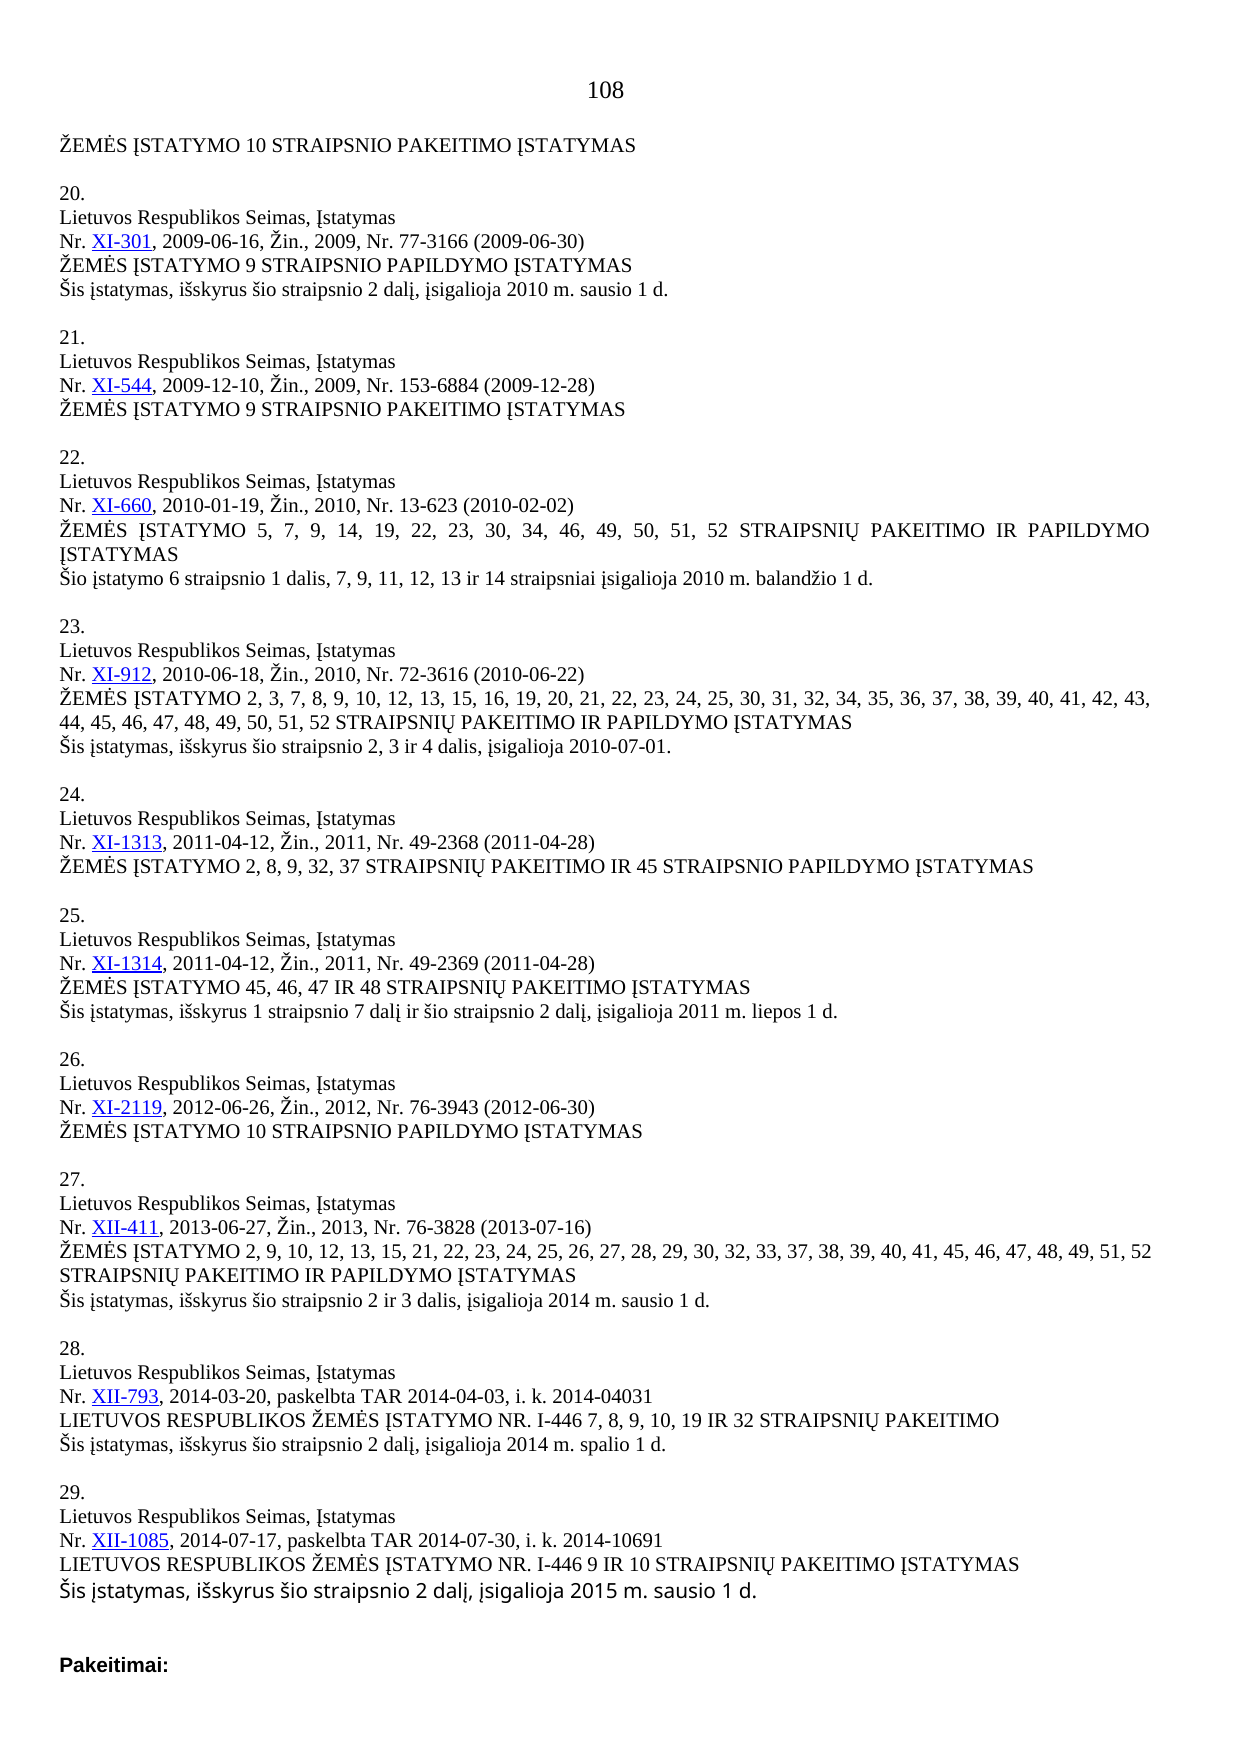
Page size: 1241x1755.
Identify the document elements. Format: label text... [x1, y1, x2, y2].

text Nr. XI-301, 2009-06-16, Žin., 2009, Nr. 77-3166 (2009-06-30) [59, 229, 1152, 253]
text 23. [59, 614, 1152, 638]
text 27. [59, 1167, 1152, 1191]
text LIETUVOS RESPUBLIKOS ŽEMĖS ĮSTATYMO NR. I-446 9 IR 10 STRAIPSNIŲ PAKEITIMO ĮSTATYMAS [59, 1552, 1152, 1576]
text Nr. XI-660, 2010-01-19, Žin., 2010, Nr. 13-623 (2010-02-02) [59, 493, 1152, 517]
text Lietuvos Respublikos Seimas, Įstatymas [59, 469, 1152, 493]
text ŽEMĖS ĮSTATYMO 2, 3, 7, 8, 9, 10, 12, 13, 15, 16, 19, 20, 21, 22, 23, 24, 25, 30, 31, 32, 34, 35, 36, 37, 38, 39, 40, 41, 42, 43, 44, 45, 46, 47, 48, 49, 50, 51, 52 STRAIPSNIŲ PAKEITIMO IR PAPILDYMO ĮSTATYMAS [59, 686, 1152, 734]
text ŽEMĖS ĮSTATYMO 10 STRAIPSNIO PAKEITIMO ĮSTATYMAS [59, 132, 1152, 157]
text Nr. XI-912, 2010-06-18, Žin., 2010, Nr. 72-3616 (2010-06-22) [59, 662, 1152, 686]
text 24. [59, 782, 1152, 806]
text Lietuvos Respublikos Seimas, Įstatymas [59, 349, 1152, 373]
text LIETUVOS RESPUBLIKOS ŽEMĖS ĮSTATYMO NR. I-446 7, 8, 9, 10, 19 IR 32 STRAIPSNIŲ PAKEITIMO [59, 1408, 1152, 1432]
text ŽEMĖS ĮSTATYMO 10 STRAIPSNIO PAPILDYMO ĮSTATYMAS [59, 1119, 1152, 1143]
text Lietuvos Respublikos Seimas, Įstatymas [59, 638, 1152, 662]
text Nr. XI-1313, 2011-04-12, Žin., 2011, Nr. 49-2368 (2011-04-28) [59, 830, 1152, 854]
text 22. [59, 445, 1152, 469]
text Šis įstatymas, išskyrus šio straipsnio 2 ir 3 dalis, įsigalioja 2014 m. sausio 1 d. [59, 1287, 1152, 1312]
text ŽEMĖS ĮSTATYMO 45, 46, 47 IR 48 STRAIPSNIŲ PAKEITIMO ĮSTATYMAS [59, 975, 1152, 999]
text Nr. XI-1314, 2011-04-12, Žin., 2011, Nr. 49-2369 (2011-04-28) [59, 951, 1152, 975]
text Nr. XII-411, 2013-06-27, Žin., 2013, Nr. 76-3828 (2013-07-16) [59, 1215, 1152, 1239]
text ŽEMĖS ĮSTATYMO 9 STRAIPSNIO PAPILDYMO ĮSTATYMAS [59, 253, 1152, 277]
text ŽEMĖS ĮSTATYMO 2, 8, 9, 32, 37 STRAIPSNIŲ PAKEITIMO IR 45 STRAIPSNIO PAPILDYMO ĮSTATYMAS [59, 854, 1152, 878]
text Lietuvos Respublikos Seimas, Įstatymas [59, 927, 1152, 951]
text Šis įstatymas, išskyrus šio straipsnio 2 dalį, įsigalioja 2015 m. sausio 1 d. [59, 1576, 1152, 1605]
text 21. [59, 325, 1152, 349]
text Lietuvos Respublikos Seimas, Įstatymas [59, 806, 1152, 830]
text Šio įstatymo 6 straipsnio 1 dalis, 7, 9, 11, 12, 13 ir 14 straipsniai įsigalioja 2010 m. balandžio 1 d. [59, 566, 1152, 590]
text ŽEMĖS ĮSTATYMO 9 STRAIPSNIO PAKEITIMO ĮSTATYMAS [59, 397, 1152, 421]
text Pakeitimai: [59, 1653, 1152, 1677]
text ŽEMĖS ĮSTATYMO 5, 7, 9, 14, 19, 22, 23, 30, 34, 46, 49, 50, 51, 52 STRAIPSNIŲ PAKEITIMO IR PAPILDYMO ĮSTATYMAS [59, 517, 1152, 566]
text Nr. XI-2119, 2012-06-26, Žin., 2012, Nr. 76-3943 (2012-06-30) [59, 1095, 1152, 1119]
text Nr. XII-793, 2014-03-20, paskelbta TAR 2014-04-03, i. k. 2014-04031 [59, 1384, 1152, 1408]
text Lietuvos Respublikos Seimas, Įstatymas [59, 205, 1152, 229]
text Lietuvos Respublikos Seimas, Įstatymas [59, 1071, 1152, 1095]
text Šis įstatymas, išskyrus šio straipsnio 2, 3 ir 4 dalis, įsigalioja 2010-07-01. [59, 734, 1152, 758]
text 28. [59, 1336, 1152, 1360]
text Šis įstatymas, išskyrus 1 straipsnio 7 dalį ir šio straipsnio 2 dalį, įsigalioja 2011 m. liepos 1 d. [59, 999, 1152, 1023]
text Lietuvos Respublikos Seimas, Įstatymas [59, 1504, 1152, 1528]
text 25. [59, 902, 1152, 927]
text 29. [59, 1480, 1152, 1504]
text 26. [59, 1047, 1152, 1071]
text Nr. XII-1085, 2014-07-17, paskelbta TAR 2014-07-30, i. k. 2014-10691 [59, 1528, 1152, 1552]
text Lietuvos Respublikos Seimas, Įstatymas [59, 1360, 1152, 1384]
text ŽEMĖS ĮSTATYMO 2, 9, 10, 12, 13, 15, 21, 22, 23, 24, 25, 26, 27, 28, 29, 30, 32, 33, 37, 38, 39, 40, 41, 45, 46, 47, 48, 49, 51, 52 STRAIPSNIŲ PAKEITIMO IR PAPILDYMO ĮSTATYMAS [59, 1239, 1152, 1287]
text Lietuvos Respublikos Seimas, Įstatymas [59, 1191, 1152, 1215]
text Nr. XI-544, 2009-12-10, Žin., 2009, Nr. 153-6884 (2009-12-28) [59, 373, 1152, 397]
text Šis įstatymas, išskyrus šio straipsnio 2 dalį, įsigalioja 2014 m. spalio 1 d. [59, 1432, 1152, 1456]
text 20. [59, 181, 1152, 205]
text Šis įstatymas, išskyrus šio straipsnio 2 dalį, įsigalioja 2010 m. sausio 1 d. [59, 277, 1152, 301]
